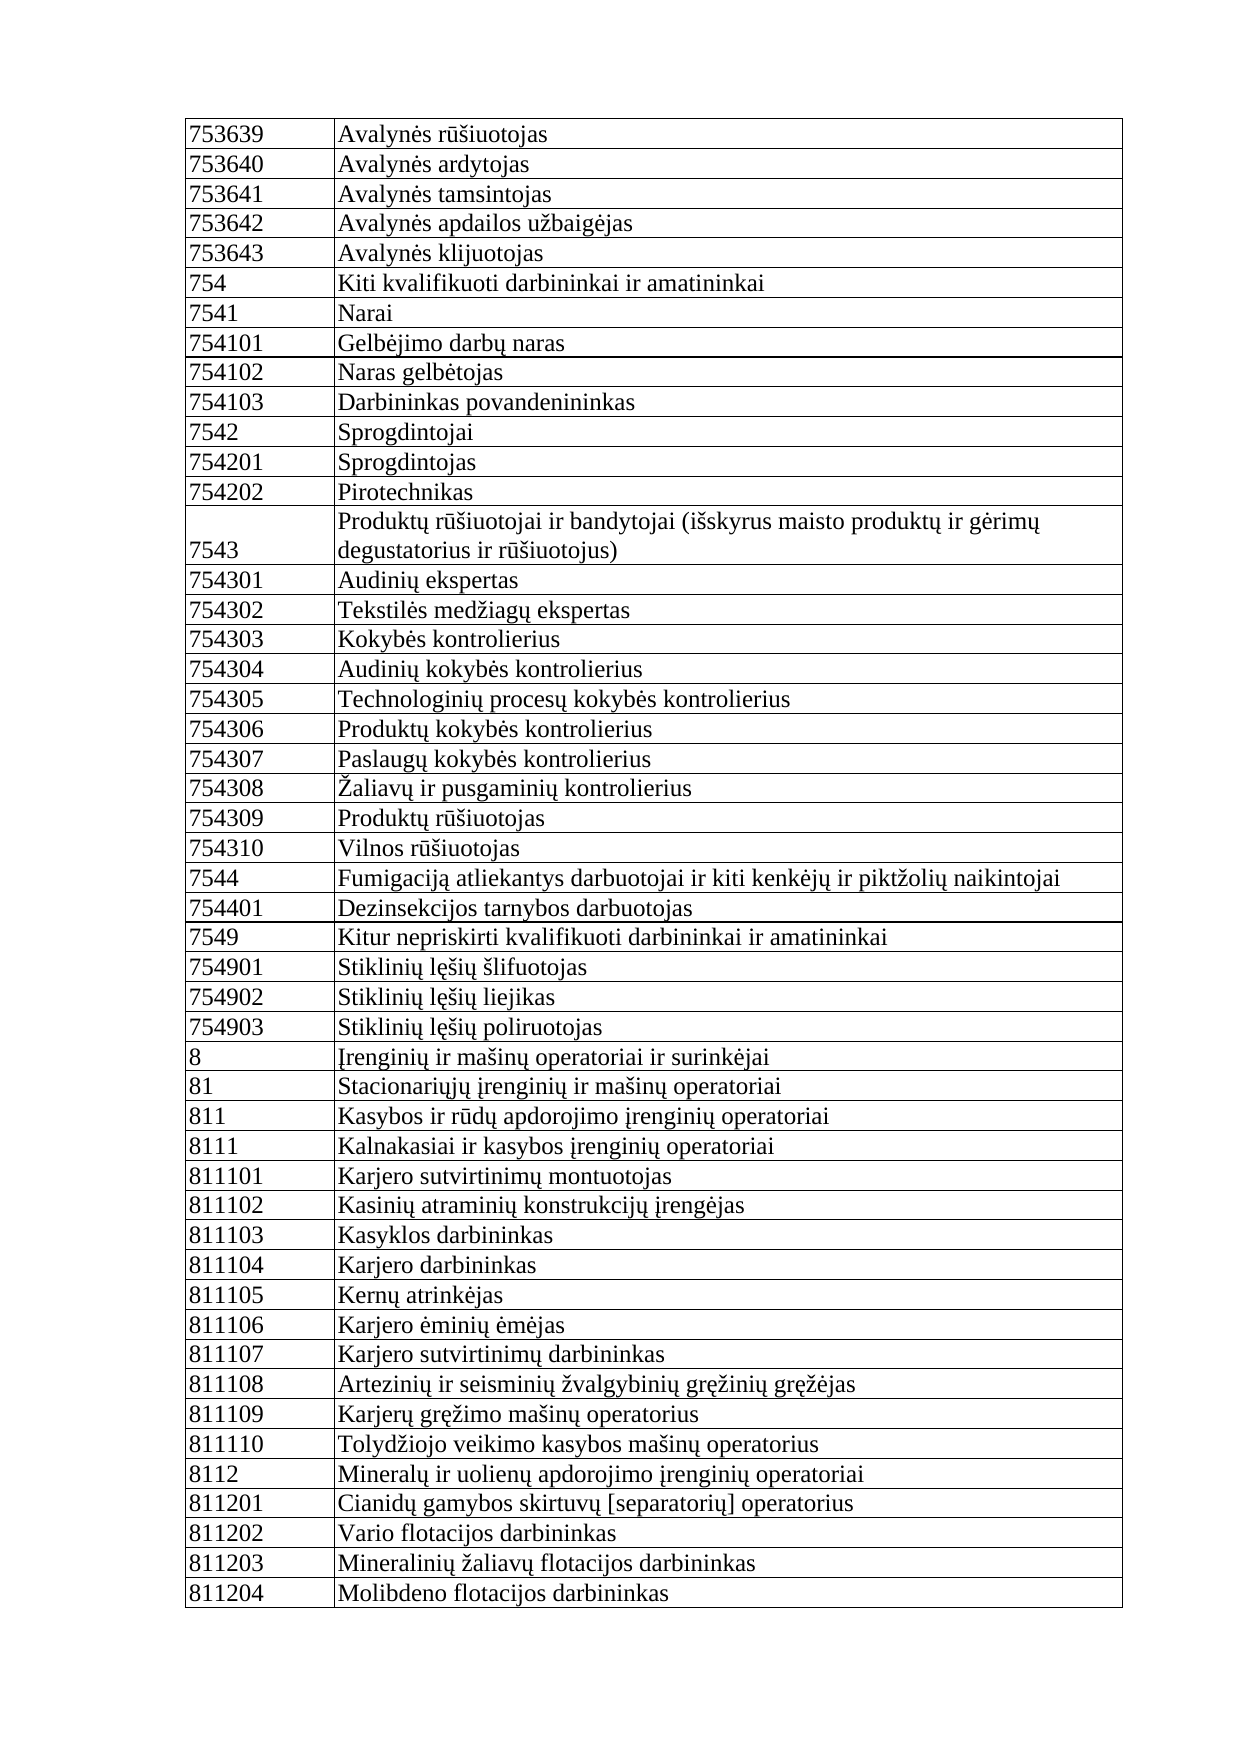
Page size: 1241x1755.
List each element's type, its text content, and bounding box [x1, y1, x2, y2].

table_cell [177, 356, 185, 386]
table_cell 8111 [186, 1131, 334, 1160]
table_cell Stiklinių lęšių šlifuotojas [335, 952, 1122, 981]
table_cell 7549 [186, 923, 334, 951]
table_cell 811 [186, 1101, 334, 1130]
table_cell 754302 [186, 595, 334, 623]
table_cell 811110 [186, 1429, 334, 1458]
table_cell 754 [186, 268, 334, 297]
table_cell [177, 1160, 185, 1189]
table_cell [177, 564, 185, 594]
table_cell [177, 951, 185, 981]
table_cell [177, 327, 185, 356]
table_cell [177, 1219, 185, 1249]
table_cell [177, 1041, 185, 1070]
table_cell [177, 594, 185, 623]
table_cell Narai [335, 298, 1122, 327]
table_cell Sprogdintojai [335, 417, 1122, 446]
table_cell [177, 1339, 185, 1368]
table_cell 754103 [186, 387, 334, 416]
table_cell [177, 1577, 185, 1607]
table_cell [177, 267, 185, 297]
table_cell Sprogdintojas [335, 447, 1122, 476]
table_cell [177, 1517, 185, 1547]
table_cell [177, 1488, 185, 1517]
table_cell 753643 [186, 238, 334, 267]
table_cell Mineralų ir uolienų apdorojimo įrenginių operatoriai [335, 1459, 1122, 1487]
table_cell Vilnos rūšiuotojas [335, 833, 1122, 862]
table_cell 8112 [186, 1459, 334, 1487]
table_cell [177, 446, 185, 476]
table_cell [177, 683, 185, 713]
table_cell [177, 1309, 185, 1338]
table_cell [177, 505, 185, 564]
table_cell 754101 [186, 328, 334, 356]
table_cell Produktų rūšiuotojai ir bandytojai (išskyrus maisto produktų ir gėrimų degustatorius ir rūšiuotojus) [335, 506, 1122, 564]
table_cell 811204 [186, 1578, 334, 1607]
table_cell 754310 [186, 833, 334, 862]
table_cell 811107 [186, 1340, 334, 1368]
table_cell [177, 1070, 185, 1100]
table_cell Įrenginių ir mašinų operatoriai ir surinkėjai [335, 1042, 1122, 1070]
table_cell Avalynės tamsintojas [335, 179, 1122, 207]
table_cell Stiklinių lęšių poliruotojas [335, 1012, 1122, 1041]
table_cell Audinių kokybės kontrolierius [335, 654, 1122, 683]
table_cell Kernų atrinkėjas [335, 1280, 1122, 1309]
table_cell 754102 [186, 358, 334, 386]
table_cell Naras gelbėtojas [335, 358, 1122, 386]
table_cell 754401 [186, 893, 334, 921]
table_cell [177, 1458, 185, 1487]
table_cell 754903 [186, 1012, 334, 1041]
table_cell [177, 624, 185, 653]
table_cell 753641 [186, 179, 334, 207]
table_cell [177, 1130, 185, 1160]
table_cell [177, 1100, 185, 1130]
table_cell Produktų rūšiuotojas [335, 803, 1122, 832]
table_cell Karjero sutvirtinimų darbininkas [335, 1340, 1122, 1368]
table_cell 754306 [186, 714, 334, 743]
table_cell Karjerų gręžimo mašinų operatorius [335, 1399, 1122, 1428]
table_cell 754305 [186, 684, 334, 713]
table_cell Kitur nepriskirti kvalifikuoti darbininkai ir amatininkai [335, 923, 1122, 951]
table_cell [177, 1547, 185, 1577]
table_cell 81 [186, 1071, 334, 1100]
table_cell 7544 [186, 863, 334, 892]
table_cell Avalynės ardytojas [335, 149, 1122, 178]
table_cell Kiti kvalifikuoti darbininkai ir amatininkai [335, 268, 1122, 297]
table_cell Tolydžiojo veikimo kasybos mašinų operatorius [335, 1429, 1122, 1458]
table_cell 754307 [186, 744, 334, 772]
table_cell Avalynės rūšiuotojas [335, 119, 1122, 148]
table_cell 811202 [186, 1518, 334, 1547]
table_cell [177, 743, 185, 772]
table_cell 754202 [186, 477, 334, 505]
table_cell [177, 1011, 185, 1041]
table_cell Kokybės kontrolierius [335, 625, 1122, 653]
table_cell Stiklinių lęšių liejikas [335, 982, 1122, 1011]
table_cell 7542 [186, 417, 334, 446]
table_cell Artezinių ir seisminių žvalgybinių gręžinių gręžėjas [335, 1369, 1122, 1398]
table_cell [177, 892, 185, 921]
table_cell Avalynės klijuotojas [335, 238, 1122, 267]
table_cell Audinių ekspertas [335, 565, 1122, 594]
table_cell 754901 [186, 952, 334, 981]
table_cell 811109 [186, 1399, 334, 1428]
table_cell 754303 [186, 625, 334, 653]
table_cell [177, 981, 185, 1011]
table_cell [177, 921, 185, 951]
table_cell [177, 862, 185, 892]
table_cell Darbininkas povandenininkas [335, 387, 1122, 416]
table_cell 753639 [186, 119, 334, 148]
table_cell [177, 297, 185, 327]
table_cell 811102 [186, 1191, 334, 1219]
table_cell 811201 [186, 1489, 334, 1517]
table_cell [177, 1428, 185, 1458]
table_cell Cianidų gamybos skirtuvų [separatorių] operatorius [335, 1489, 1122, 1517]
table_cell 7541 [186, 298, 334, 327]
table_cell [177, 476, 185, 505]
table_cell [177, 653, 185, 683]
table_cell 754201 [186, 447, 334, 476]
table_cell Kalnakasiai ir kasybos įrenginių operatoriai [335, 1131, 1122, 1160]
table_cell 753642 [186, 209, 334, 237]
table_cell Avalynės apdailos užbaigėjas [335, 209, 1122, 237]
table_cell Kasyklos darbininkas [335, 1220, 1122, 1249]
table_cell Kasybos ir rūdų apdorojimo įrenginių operatoriai [335, 1101, 1122, 1130]
table_cell 811108 [186, 1369, 334, 1398]
table_cell Paslaugų kokybės kontrolierius [335, 744, 1122, 772]
table_cell [177, 1368, 185, 1398]
table_cell [177, 237, 185, 267]
table_cell Žaliavų ir pusgaminių kontrolierius [335, 774, 1122, 802]
table_cell 811105 [186, 1280, 334, 1309]
table_cell Produktų kokybės kontrolierius [335, 714, 1122, 743]
table_cell [177, 178, 185, 207]
table_cell [177, 713, 185, 743]
table_cell 754308 [186, 774, 334, 802]
table_cell 8 [186, 1042, 334, 1070]
table_cell Molibdeno flotacijos darbininkas [335, 1578, 1122, 1607]
table_cell 811106 [186, 1310, 334, 1338]
table_cell [177, 148, 185, 178]
table_cell [177, 1398, 185, 1428]
table_cell [177, 386, 185, 416]
table_cell [177, 208, 185, 237]
table_cell [177, 1190, 185, 1219]
table_cell Karjero ėminių ėmėjas [335, 1310, 1122, 1338]
table_cell Kasinių atraminių konstrukcijų įrengėjas [335, 1191, 1122, 1219]
table_cell [177, 802, 185, 832]
table_cell Gelbėjimo darbų naras [335, 328, 1122, 356]
table_cell [177, 416, 185, 446]
table_cell Vario flotacijos darbininkas [335, 1518, 1122, 1547]
table_cell Pirotechnikas [335, 477, 1122, 505]
table_cell 754304 [186, 654, 334, 683]
table_cell [177, 118, 185, 148]
table_cell Mineralinių žaliavų flotacijos darbininkas [335, 1548, 1122, 1577]
table_cell 754301 [186, 565, 334, 594]
table_cell Karjero darbininkas [335, 1250, 1122, 1279]
table_cell 811103 [186, 1220, 334, 1249]
table_cell 7543 [186, 506, 334, 564]
table_cell 811104 [186, 1250, 334, 1279]
table_cell [177, 1279, 185, 1309]
table_cell [177, 832, 185, 862]
table_cell Technologinių procesų kokybės kontrolierius [335, 684, 1122, 713]
table_cell 754309 [186, 803, 334, 832]
table_cell Stacionariųjų įrenginių ir mašinų operatoriai [335, 1071, 1122, 1100]
table_cell Fumigaciją atliekantys darbuotojai ir kiti kenkėjų ir piktžolių naikintojai [335, 863, 1122, 892]
table_cell 811203 [186, 1548, 334, 1577]
table_cell 811101 [186, 1161, 334, 1189]
table_cell Tekstilės medžiagų ekspertas [335, 595, 1122, 623]
table_cell [177, 773, 185, 802]
table_cell Karjero sutvirtinimų montuotojas [335, 1161, 1122, 1189]
table_cell 754902 [186, 982, 334, 1011]
table_cell 753640 [186, 149, 334, 178]
table_cell Dezinsekcijos tarnybos darbuotojas [335, 893, 1122, 921]
table_cell [177, 1249, 185, 1279]
